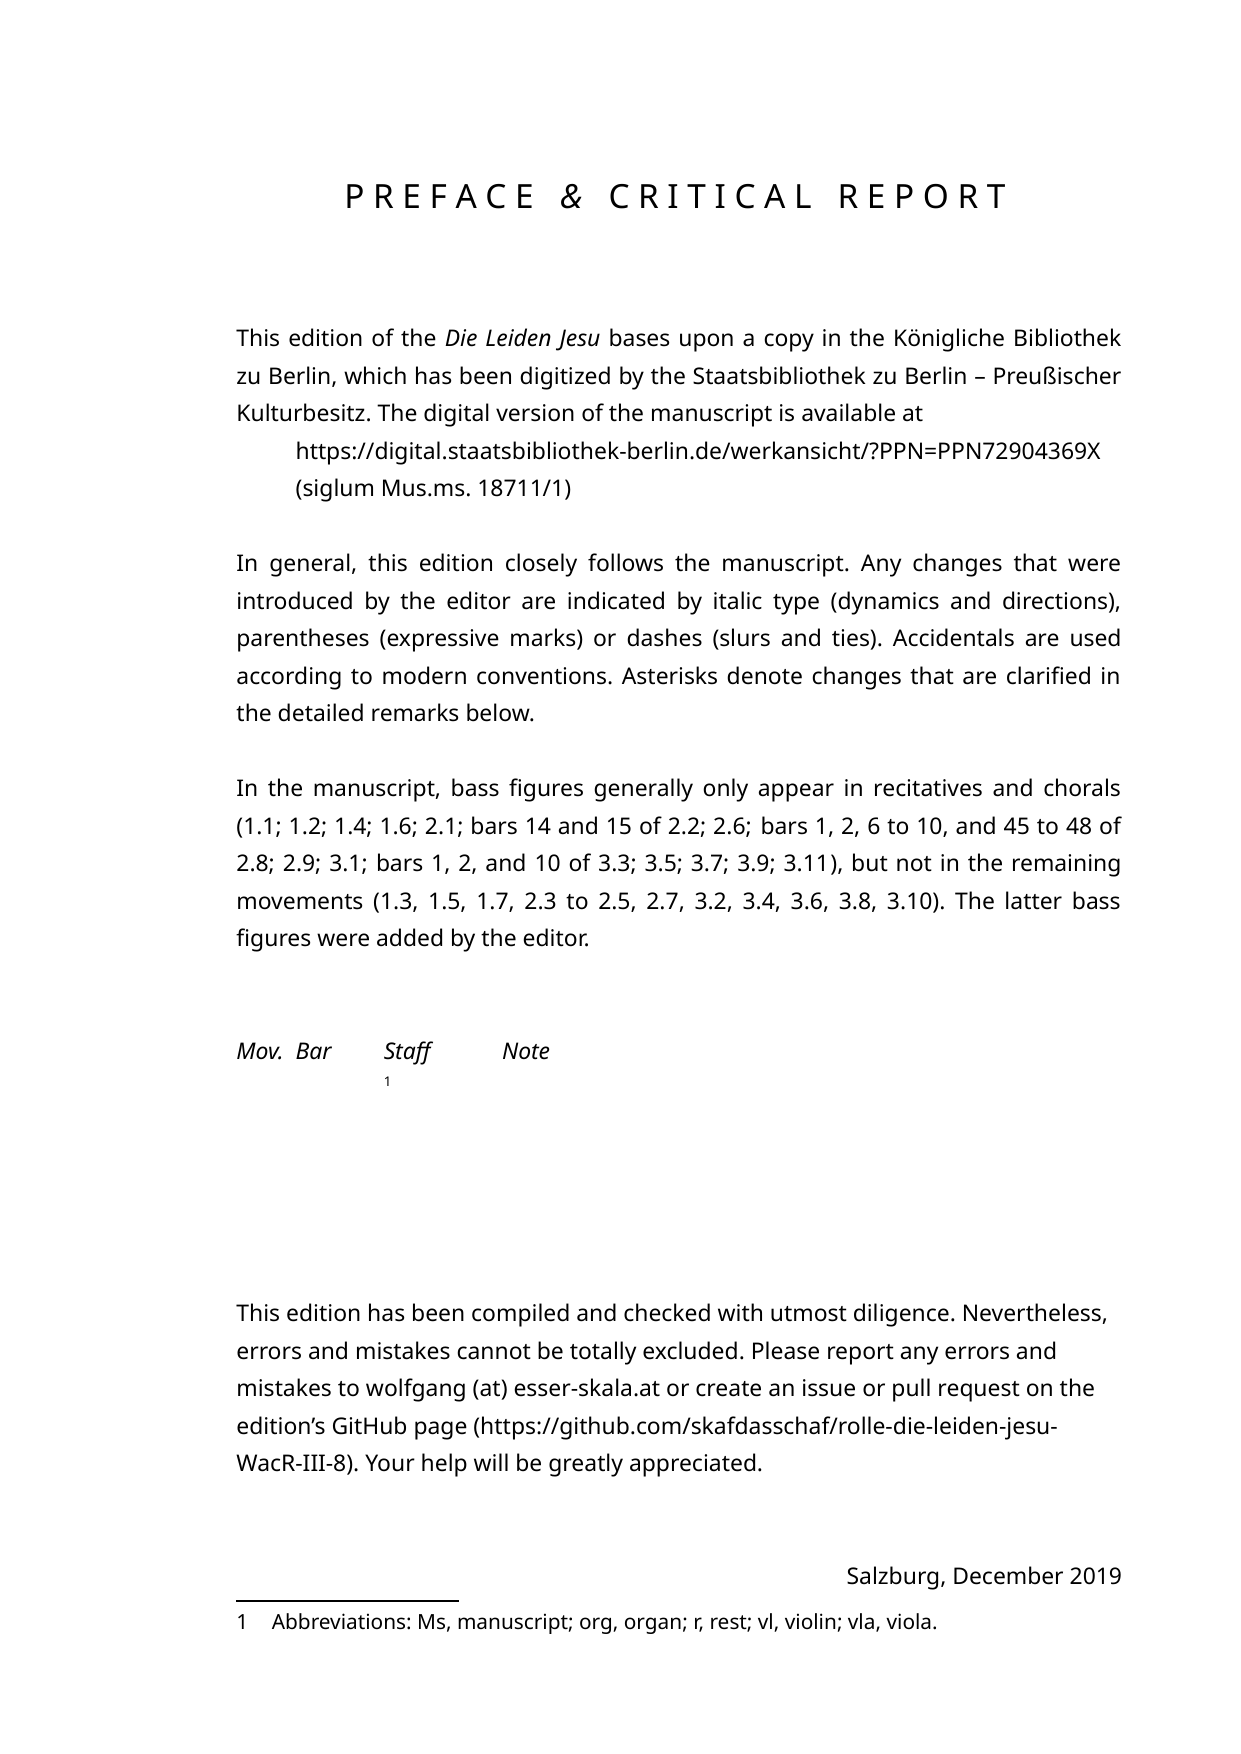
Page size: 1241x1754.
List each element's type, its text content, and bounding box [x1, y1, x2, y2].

text Abbreviations: Ms, manuscript; org, organ; r, rest; vl, violin; vla, viola. [236, 1607, 1122, 1636]
text https://digital.staatsbibliothek-berlin.de/werkansicht/?PPN=PPN72904369X (siglum Mus.ms. 18711/1) [236, 435, 1122, 504]
text In general, this edition closely follows the manuscript. Any changes that were introduced by the editor are indicated by italic type (dynamics and directions), parentheses (expressive marks) or dashes (slurs and ties). Accidentals are used according to modern conventions. Asterisks denote changes that are clarified in the detailed remarks below. [236, 547, 1122, 729]
text P R E F A C E & C R I T I C A L R E P O R T [236, 173, 1122, 218]
text This edition of the Die Leiden Jesu bases upon a copy in the Königliche Bibliothek zu Berlin, which has been digitized by the Staatsbibliothek zu Berlin – Preußischer Kulturbesitz. The digital version of the manuscript is available at [236, 322, 1122, 429]
text In the manuscript, bass figures generally only appear in recitatives and chorals (1.1; 1.2; 1.4; 1.6; 2.1; bars 14 and 15 of 2.2; 2.6; bars 1, 2, 6 to 10, and 45 to 48 of 2.8; 2.9; 3.1; bars 1, 2, and 10 of 3.3; 3.5; 3.7; 3.9; 3.11), but not in the remaining movements (1.3, 1.5, 1.7, 2.3 to 2.5, 2.7, 3.2, 3.4, 3.6, 3.8, 3.10). The latter bass figures were added by the editor. [236, 772, 1122, 954]
text Salzburg, December 2019 [236, 1560, 1122, 1591]
text Mov. Bar Staff Note This edition has been compiled and checked with utmost diligence. Nevertheless, errors and mistakes cannot be totally excluded. Please report any errors and mistakes to wolfgang (at) esser-skala.at or create an issue or pull request on the edition’s GitHub page (https://github.com/skafdasschaf/rolle-die-leiden-jesu-WacR-III-8). Your help will be greatly appreciated. [236, 1035, 1122, 1479]
